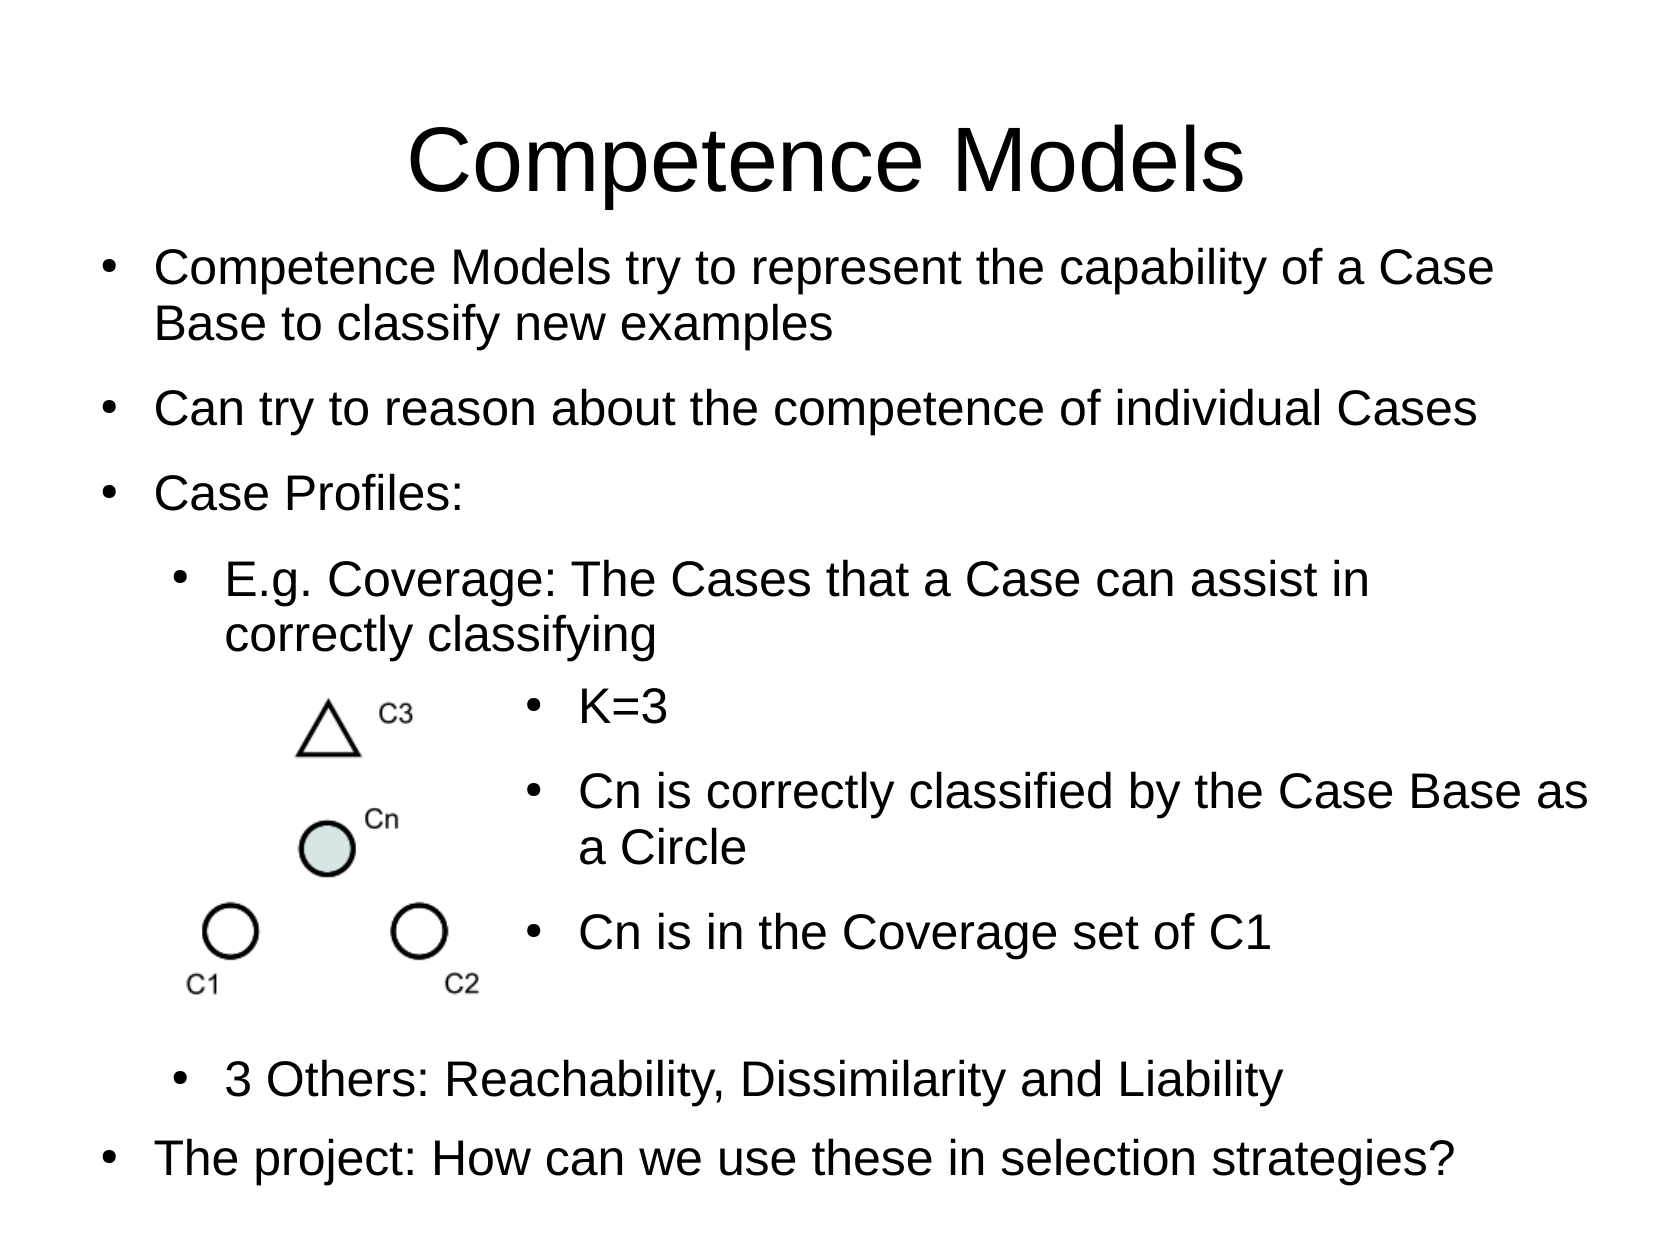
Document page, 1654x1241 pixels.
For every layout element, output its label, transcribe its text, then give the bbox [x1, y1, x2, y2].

list 3 Others: Reachability, Dissimilarity and Liability The project: How can we use these in selection strategies? [82, 1051, 1560, 1205]
list Competence Models try to represent the capability of a Case Base to classify new examples Can try to reason about the competence of individual Cases Case Profiles: E.g. Coverage: The Cases that a Case can assist in correctly classifying [82, 263, 1560, 680]
picture [179, 685, 494, 1004]
title Competence Models [82, 55, 1571, 263]
list K=3 Cn is correctly classified by the Case Base as a Circle Cn is in the Coverage set of C1 [507, 678, 1597, 1101]
